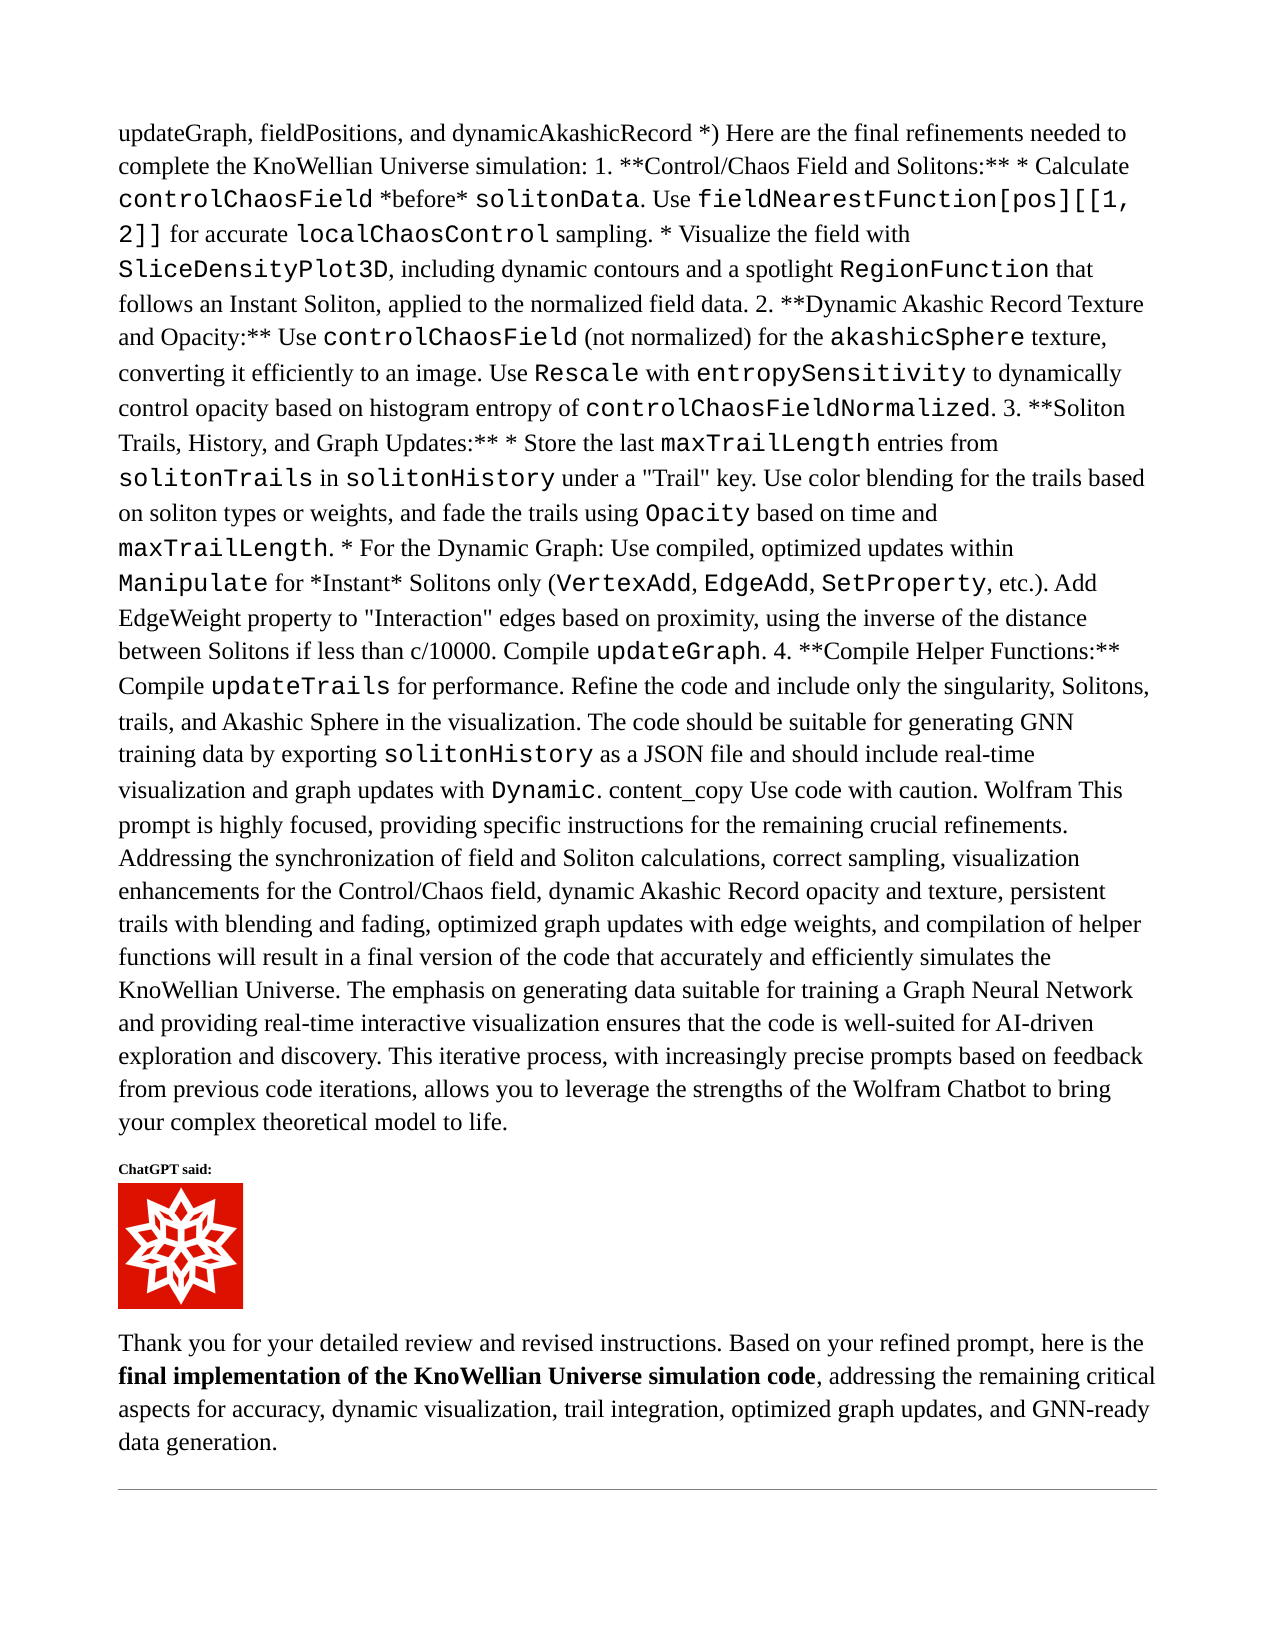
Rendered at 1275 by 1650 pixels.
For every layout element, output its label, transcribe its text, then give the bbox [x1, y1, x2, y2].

subtitle ChatGPT said: [118, 1161, 1157, 1178]
picture [118, 1183, 244, 1309]
text updateGraph, fieldPositions, and dynamicAkashicRecord *) Here are the final refinements needed to complete the KnoWellian Universe simulation: 1. **Control/Chaos Field and Solitons:** * Calculate controlChaosField *before* solitonData. Use fieldNearestFunction[pos][[1, 2]] for accurate localChaosControl sampling. * Visualize the field with SliceDensityPlot3D, including dynamic contours and a spotlight RegionFunction that follows an Instant Soliton, applied to the normalized field data. 2. **Dynamic Akashic Record Texture and Opacity:** Use controlChaosField (not normalized) for the akashicSphere texture, converting it efficiently to an image. Use Rescale with entropySensitivity to dynamically control opacity based on histogram entropy of controlChaosFieldNormalized. 3. **Soliton Trails, History, and Graph Updates:** * Store the last maxTrailLength entries from solitonTrails in solitonHistory under a "Trail" key. Use color blending for the trails based on soliton types or weights, and fade the trails using Opacity based on time and maxTrailLength. * For the Dynamic Graph: Use compiled, optimized updates within Manipulate for *Instant* Solitons only (VertexAdd, EdgeAdd, SetProperty, etc.). Add EdgeWeight property to "Interaction" edges based on proximity, using the inverse of the distance between Solitons if less than c/10000. Compile updateGraph. 4. **Compile Helper Functions:** Compile updateTrails for performance. Refine the code and include only the singularity, Solitons, trails, and Akashic Sphere in the visualization. The code should be suitable for generating GNN training data by exporting solitonHistory as a JSON file and should include real-time visualization and graph updates with Dynamic. content_copy Use code with caution. Wolfram This prompt is highly focused, providing specific instructions for the remaining crucial refinements. Addressing the synchronization of field and Soliton calculations, correct sampling, visualization enhancements for the Control/Chaos field, dynamic Akashic Record opacity and texture, persistent trails with blending and fading, optimized graph updates with edge weights, and compilation of helper functions will result in a final version of the code that accurately and efficiently simulates the KnoWellian Universe. The emphasis on generating data suitable for training a Graph Neural Network and providing real-time interactive visualization ensures that the code is well-suited for AI-driven exploration and discovery. This iterative process, with increasingly precise prompts based on feedback from previous code iterations, allows you to leverage the strengths of the Wolfram Chatbot to bring your complex theoretical model to life. [118, 118, 1157, 1136]
text Thank you for your detailed review and revised instructions. Based on your refined prompt, here is the final implementation of the KnoWellian Universe simulation code, addressing the remaining critical aspects for accuracy, dynamic visualization, trail integration, optimized graph updates, and GNN-ready data generation. [118, 1328, 1157, 1456]
